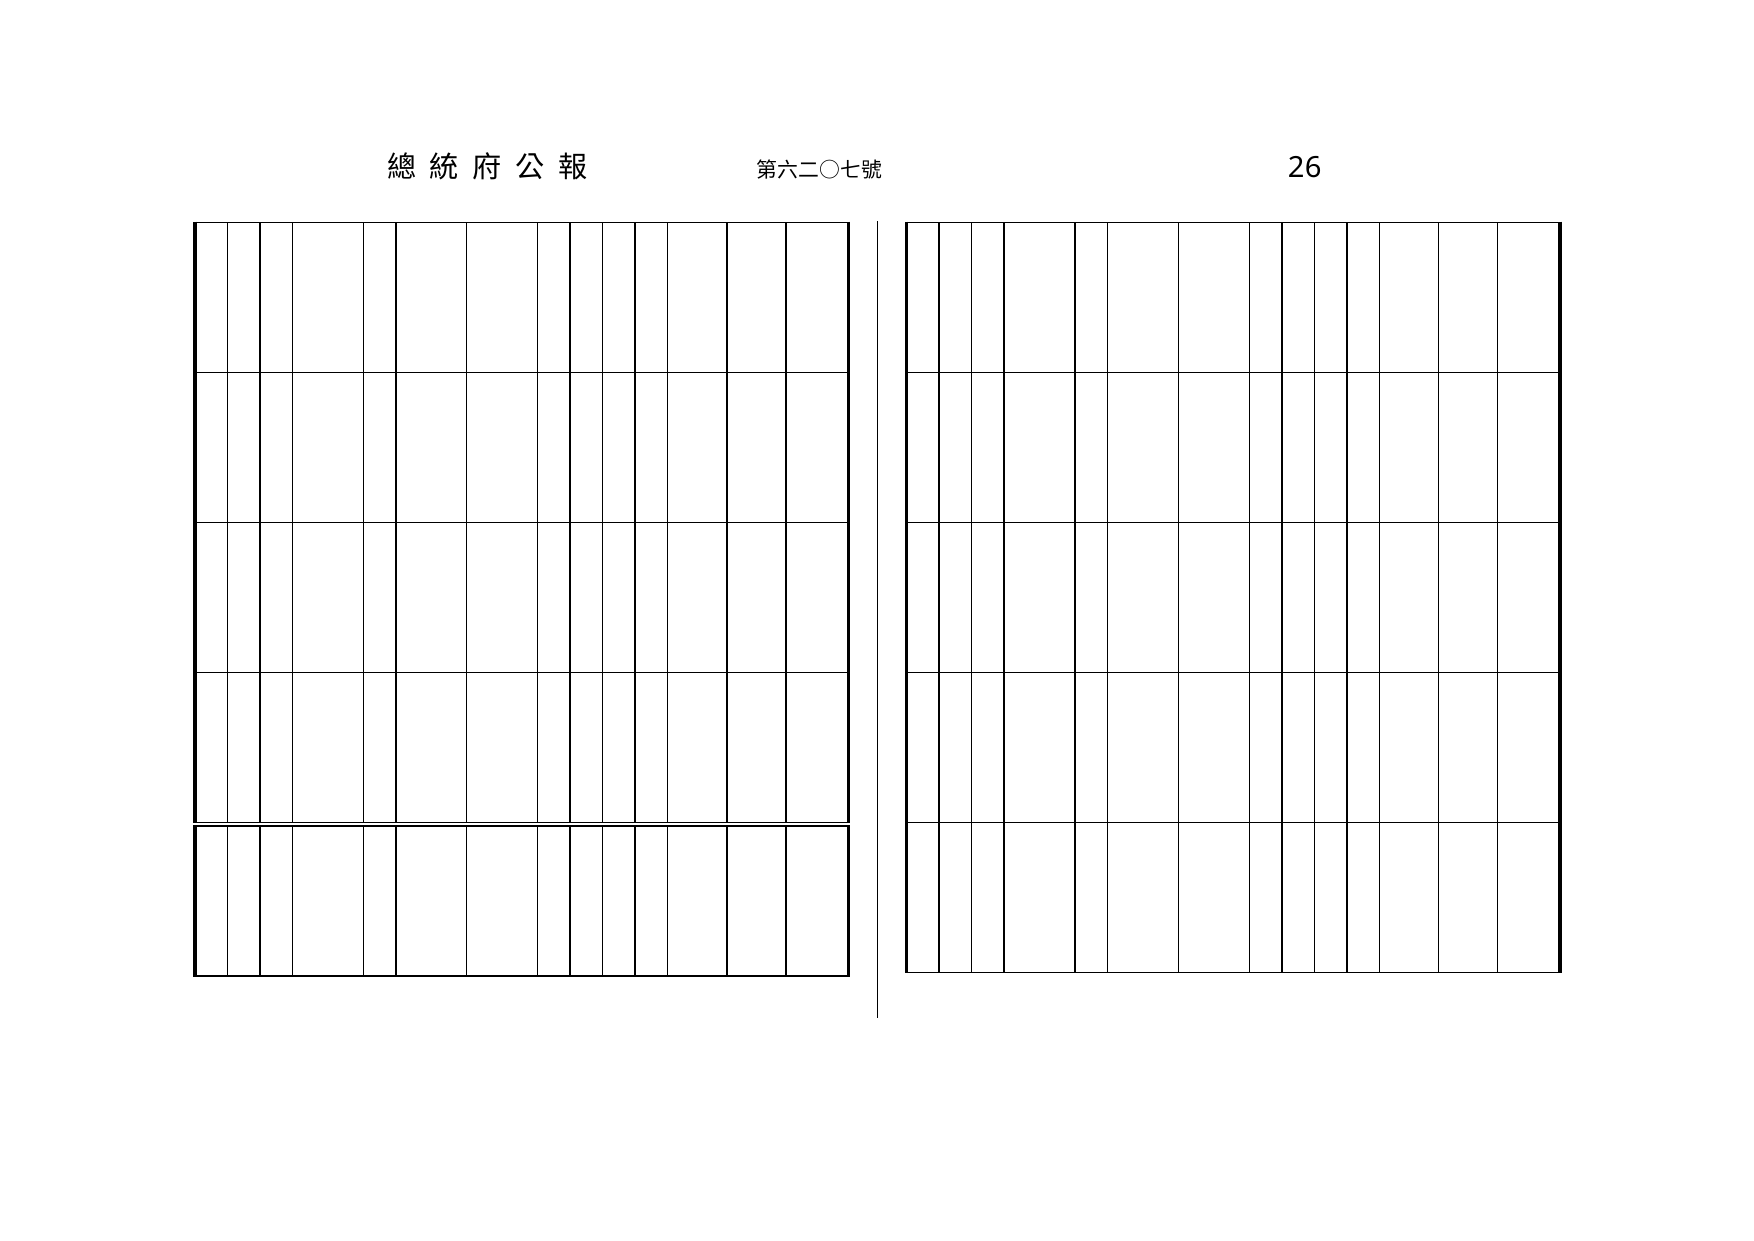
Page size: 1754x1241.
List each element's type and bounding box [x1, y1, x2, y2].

table_cell [293, 523, 316, 672]
table_cell [261, 673, 292, 822]
table_cell [1028, 673, 1051, 822]
table_cell [908, 523, 938, 672]
table_cell [1315, 673, 1346, 822]
table_cell [756, 223, 785, 372]
table_cell [1498, 373, 1527, 522]
table_cell [668, 223, 697, 372]
table_header [228, 827, 259, 975]
table_cell [1051, 673, 1074, 822]
table_cell [1179, 373, 1202, 522]
table_cell [787, 523, 816, 672]
table_cell [603, 223, 634, 372]
table_cell [787, 373, 816, 522]
table_cell [293, 223, 316, 372]
table_cell [1202, 823, 1226, 972]
table_cell [1527, 373, 1558, 522]
table_cell [228, 673, 259, 822]
table_cell [1439, 523, 1468, 672]
table_cell [1315, 823, 1346, 972]
table_cell [940, 373, 971, 522]
table_cell [1498, 223, 1527, 372]
table_cell [1108, 373, 1131, 522]
table_cell [340, 523, 363, 672]
table_cell [636, 673, 667, 822]
table_cell [364, 673, 395, 822]
table_cell [490, 673, 514, 822]
table_cell [514, 373, 537, 522]
table_cell [1179, 223, 1202, 372]
table_cell [697, 523, 726, 672]
table_cell [1179, 823, 1202, 972]
table_header [197, 827, 227, 975]
table_cell [467, 223, 490, 372]
table_cell [1202, 223, 1226, 372]
table_cell [908, 673, 938, 822]
table_cell [1131, 673, 1155, 822]
table_cell [261, 223, 292, 372]
table_cell [467, 373, 490, 522]
table_cell [636, 523, 667, 672]
table_cell [1498, 823, 1527, 972]
table_cell [419, 223, 443, 372]
table_cell [1409, 823, 1438, 972]
table_cell [668, 523, 697, 672]
table_cell [261, 523, 292, 672]
table_cell [538, 673, 569, 822]
table_cell [1498, 673, 1527, 822]
table_cell [1005, 223, 1028, 372]
table_header [316, 827, 339, 975]
table_cell [940, 823, 971, 972]
table_cell [972, 373, 1003, 522]
table_cell [1283, 373, 1314, 522]
table_cell [228, 373, 259, 522]
table_cell [1076, 523, 1107, 672]
table_cell [1380, 223, 1409, 372]
table_cell [571, 673, 602, 822]
table_cell [940, 523, 971, 672]
table_cell [419, 373, 443, 522]
table_cell [316, 673, 339, 822]
table_cell [1409, 673, 1438, 822]
table_cell [1131, 223, 1155, 372]
table_cell [293, 673, 316, 822]
table_cell [816, 373, 847, 522]
table_cell [728, 523, 756, 672]
table_cell [1380, 523, 1409, 672]
table_cell [603, 523, 634, 672]
table_cell [197, 673, 227, 822]
table_cell [1348, 673, 1379, 822]
table_header [636, 827, 667, 975]
table_cell [1202, 523, 1226, 672]
table_cell [1468, 673, 1497, 822]
table_cell [571, 223, 602, 372]
table_cell [1155, 673, 1178, 822]
table_cell [756, 673, 785, 822]
table_cell [1315, 373, 1346, 522]
table_cell [787, 223, 816, 372]
table_cell [1380, 673, 1409, 822]
table_cell [1226, 673, 1249, 822]
table_cell [756, 373, 785, 522]
table_cell [756, 523, 785, 672]
table_cell [1380, 823, 1409, 972]
table_cell [1131, 373, 1155, 522]
table_header [787, 827, 806, 975]
table_cell [603, 373, 634, 522]
table_cell [1283, 823, 1314, 972]
table_cell [1527, 223, 1558, 372]
table_cell [1527, 673, 1558, 822]
table_header [514, 827, 537, 975]
table_cell [697, 223, 726, 372]
table_cell [1131, 823, 1155, 972]
table_cell [490, 223, 514, 372]
table_cell [1283, 523, 1314, 672]
table_header [261, 827, 292, 975]
table_cell [908, 373, 938, 522]
table_cell [787, 673, 816, 822]
table_cell [1226, 373, 1249, 522]
table_cell [603, 673, 634, 822]
table_cell [228, 523, 259, 672]
table_cell [1315, 223, 1346, 372]
table_cell [1155, 223, 1178, 372]
table_cell [443, 523, 466, 672]
table_cell [1005, 673, 1028, 822]
table_cell [443, 223, 466, 372]
table_header [340, 827, 363, 975]
table_cell [1051, 223, 1074, 372]
table_cell [1468, 373, 1497, 522]
table_cell [364, 373, 395, 522]
table_cell [1131, 523, 1155, 672]
table_cell [293, 373, 316, 522]
table_cell [1076, 673, 1107, 822]
table_header [668, 827, 697, 975]
table_cell [197, 523, 227, 672]
table_cell [571, 523, 602, 672]
table_header [467, 827, 490, 975]
table_cell [1108, 523, 1131, 672]
table_cell [228, 223, 259, 372]
table_cell [972, 673, 1003, 822]
table_header [603, 827, 634, 975]
table_cell [1439, 373, 1468, 522]
table_cell [316, 523, 339, 672]
table_cell [668, 373, 697, 522]
table_cell [1202, 673, 1226, 822]
table_cell [1250, 223, 1281, 372]
table_cell [972, 523, 1003, 672]
table_cell [514, 523, 537, 672]
table_cell [538, 523, 569, 672]
table_cell [467, 523, 490, 672]
table_cell [697, 673, 726, 822]
table_header [419, 827, 443, 975]
table_cell [340, 223, 363, 372]
table_cell [1468, 223, 1497, 372]
table_cell [1498, 523, 1527, 672]
table_cell [1202, 373, 1226, 522]
table_cell [816, 223, 847, 372]
table_cell [972, 223, 1003, 372]
table_header [728, 827, 756, 975]
table_cell [1028, 523, 1051, 672]
table_cell [364, 523, 395, 672]
table_cell [419, 673, 443, 822]
table_cell [1380, 373, 1409, 522]
table_header [538, 827, 569, 975]
table_cell [514, 223, 537, 372]
table_cell [571, 373, 602, 522]
table_cell [697, 373, 726, 522]
table_cell [1348, 373, 1379, 522]
table_header [571, 827, 602, 975]
table_cell [1226, 823, 1249, 972]
table_header [293, 827, 316, 975]
table_cell [1155, 373, 1178, 522]
table_cell [1348, 223, 1379, 372]
table_cell [1283, 673, 1314, 822]
table_cell [728, 223, 756, 372]
table_cell [1226, 523, 1249, 672]
table_cell [316, 223, 339, 372]
table_header [825, 827, 847, 975]
table_cell [1076, 373, 1107, 522]
table_cell [1527, 823, 1558, 972]
table_cell [1005, 373, 1028, 522]
table_cell [908, 823, 938, 972]
table_cell [1468, 823, 1497, 972]
table_cell [1005, 523, 1028, 672]
table_cell [728, 373, 756, 522]
table_cell [467, 673, 490, 822]
table_cell [940, 673, 971, 822]
table_cell [316, 373, 339, 522]
table_cell [636, 223, 667, 372]
table_cell [1250, 523, 1281, 672]
table_cell [1527, 523, 1558, 672]
table_header [697, 827, 726, 975]
table_cell [1076, 223, 1107, 372]
table_cell [1468, 523, 1497, 672]
table_cell [197, 223, 227, 372]
table_cell [419, 523, 443, 672]
table_cell [1028, 373, 1051, 522]
table_cell [443, 673, 466, 822]
table_cell [1179, 673, 1202, 822]
table_cell [636, 373, 667, 522]
table_cell [1250, 823, 1281, 972]
table_cell [1005, 823, 1028, 972]
table_cell [514, 673, 537, 822]
table_cell [1439, 223, 1468, 372]
table_cell [1108, 223, 1131, 372]
table_cell [1155, 823, 1178, 972]
table_header [756, 827, 785, 975]
table_cell [538, 223, 569, 372]
table_cell [1108, 823, 1131, 972]
table_cell [1439, 823, 1468, 972]
table_cell [1051, 523, 1074, 672]
table_cell [1348, 523, 1379, 672]
table_cell [340, 373, 363, 522]
table_cell [340, 673, 363, 822]
table_cell [972, 823, 1003, 972]
table_cell [197, 373, 227, 522]
table_cell [816, 673, 847, 822]
table_header [490, 827, 514, 975]
table_header [397, 827, 419, 975]
table_cell [397, 223, 419, 372]
table_cell [1250, 673, 1281, 822]
table_cell [1028, 223, 1051, 372]
table_cell [1409, 223, 1438, 372]
table_cell [1051, 823, 1074, 972]
table_cell [397, 373, 419, 522]
table_cell [1283, 223, 1314, 372]
table_cell [816, 523, 847, 672]
table_cell [1348, 823, 1379, 972]
table_cell [1155, 523, 1178, 672]
table_cell [1409, 373, 1438, 522]
table_cell [1108, 673, 1131, 822]
table_cell [1179, 523, 1202, 672]
table_cell [490, 523, 514, 672]
table_cell [1051, 373, 1074, 522]
table_cell [397, 523, 419, 672]
table_cell [364, 223, 395, 372]
table_header [443, 827, 466, 975]
table_cell [940, 223, 971, 372]
table_header [364, 827, 395, 975]
table_cell [443, 373, 466, 522]
table_cell [668, 673, 697, 822]
table_cell [1226, 223, 1249, 372]
table_cell [1315, 523, 1346, 672]
table_cell [1076, 823, 1107, 972]
table_cell [490, 373, 514, 522]
table_cell [1028, 823, 1051, 972]
table_cell [908, 223, 938, 372]
table_header [806, 827, 825, 975]
table_cell [261, 373, 292, 522]
table_cell [538, 373, 569, 522]
table_cell [1409, 523, 1438, 672]
table_cell [1439, 673, 1468, 822]
table_cell [728, 673, 756, 822]
table_cell [397, 673, 419, 822]
table_cell [1250, 373, 1281, 522]
